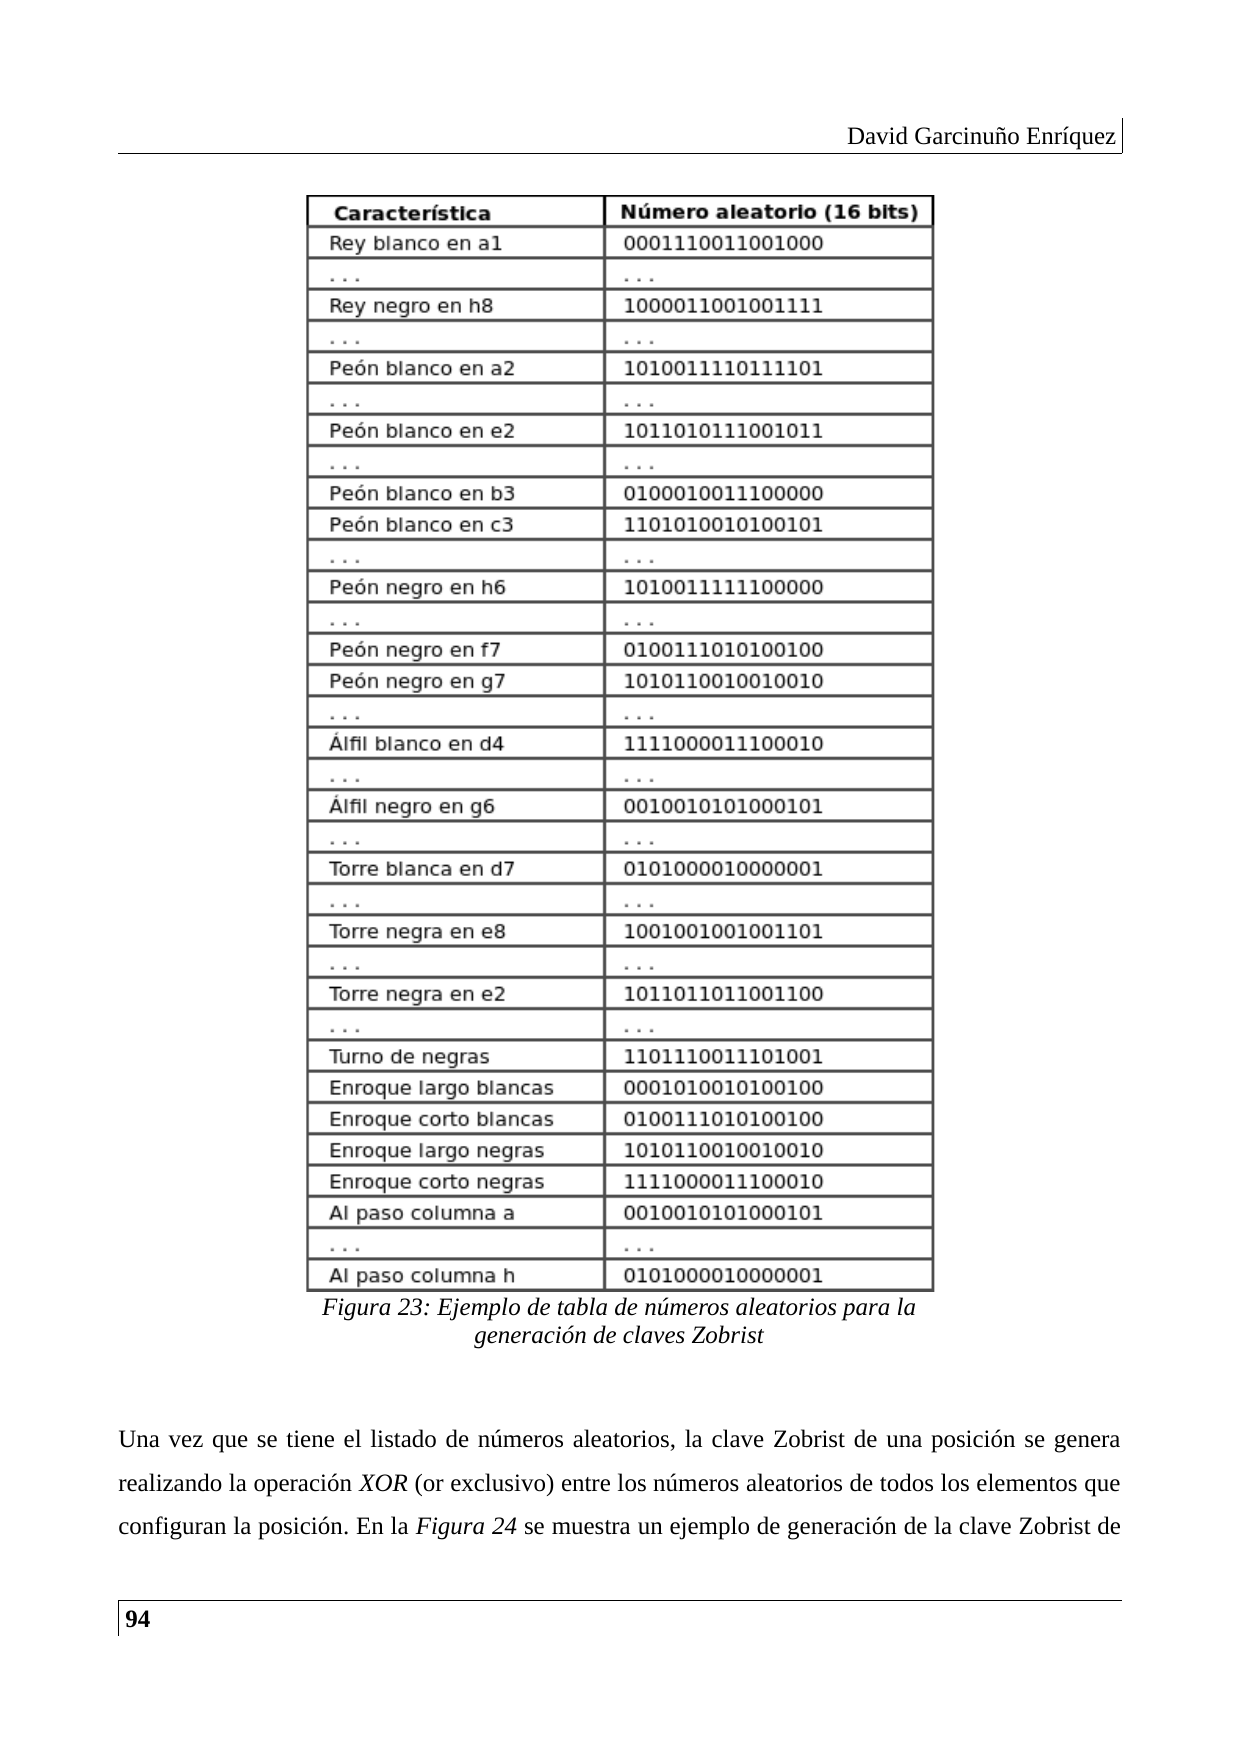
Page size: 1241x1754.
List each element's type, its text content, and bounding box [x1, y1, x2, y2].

text Una vez que se tiene el listado de números aleatorios, la clave Zobrist de una posición se genera realizando la operación XOR (or exclusivo) entre los números aleatorios de todos los elementos que configuran la posición. En la Figura 24 se muestra un ejemplo de generación de la clave Zobrist de [118, 1424, 1122, 1539]
picture [306, 195, 935, 1292]
text Figura 23: Ejemplo de tabla de números aleatorios para la generación de claves Zobrist [306, 1292, 934, 1349]
